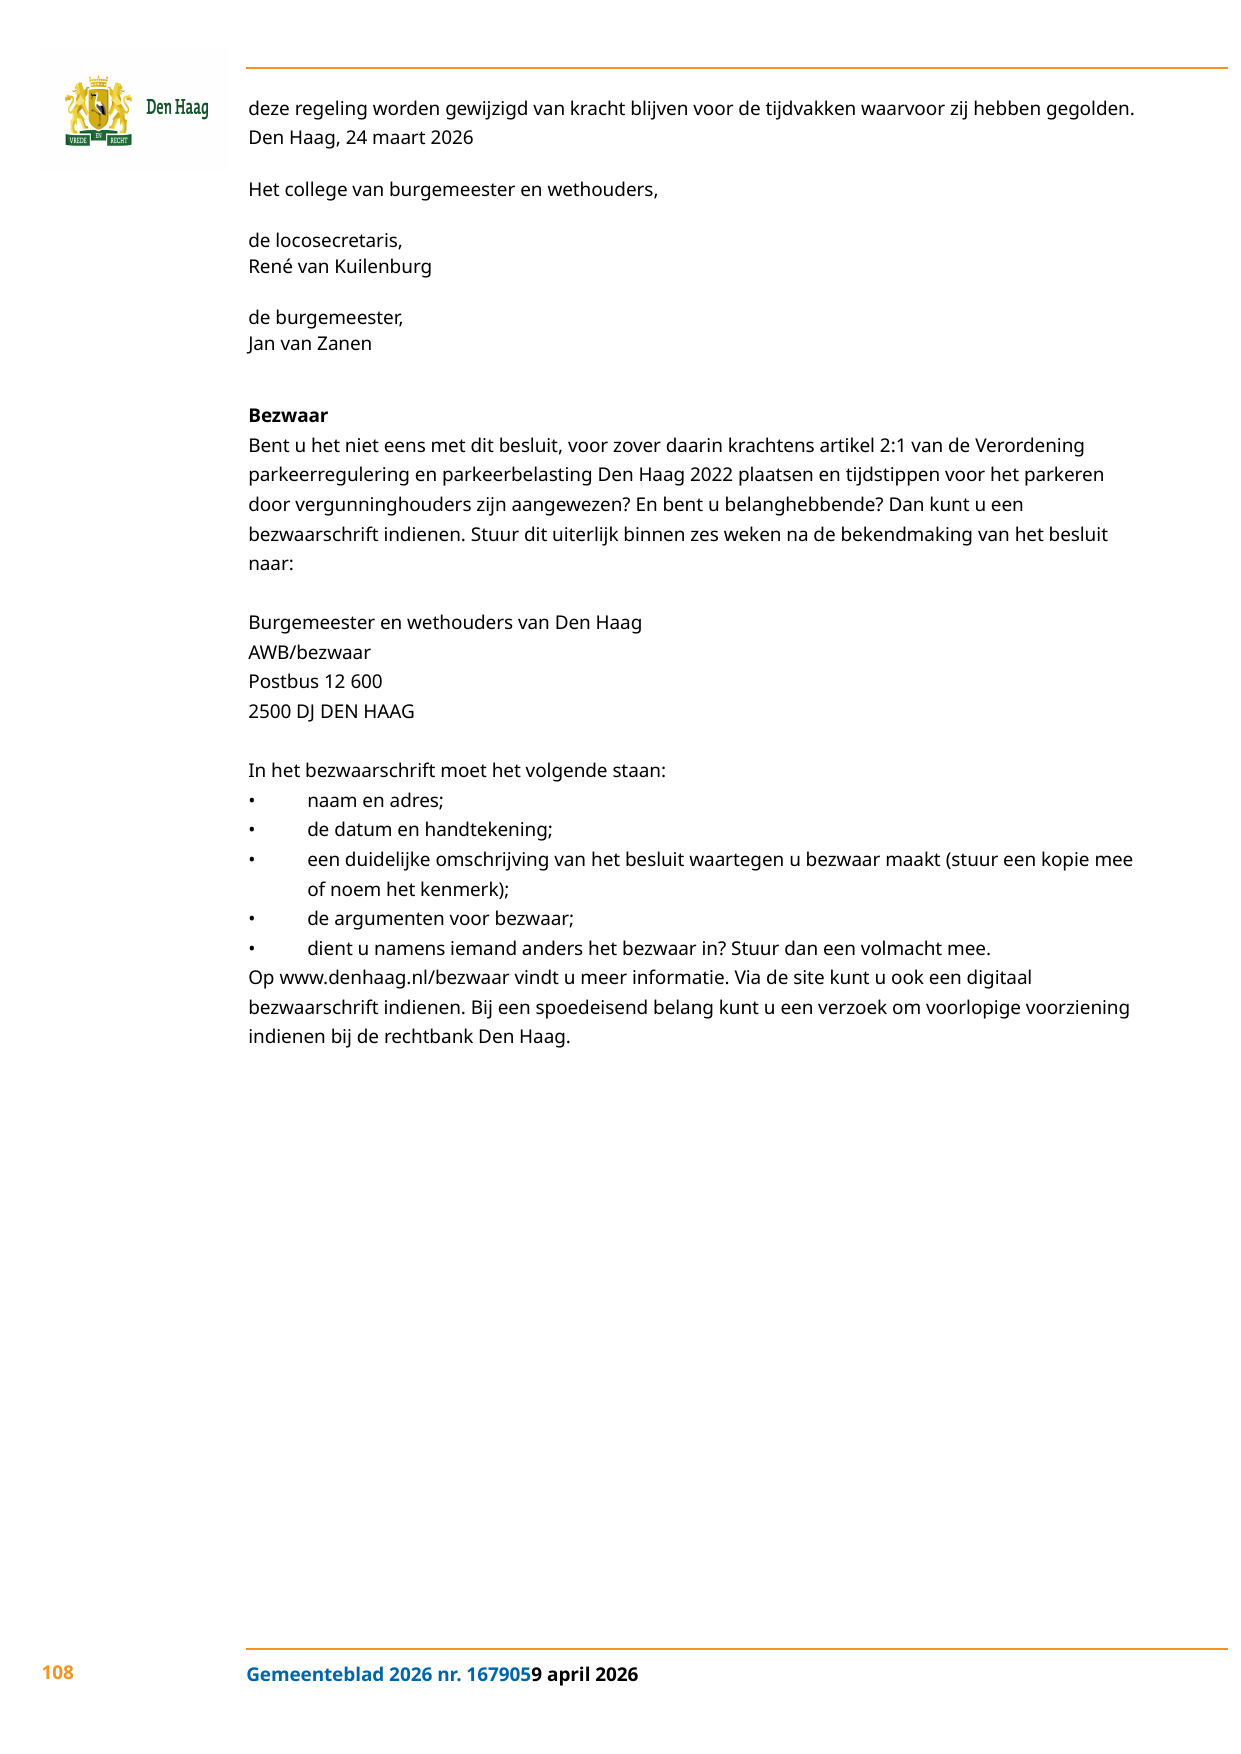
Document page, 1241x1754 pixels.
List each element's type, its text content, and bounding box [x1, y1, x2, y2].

list de argumenten voor bezwaar; [248, 905, 1152, 931]
text Den Haag, 24 maart 2026 [248, 124, 1152, 150]
text Jan van Zanen [248, 330, 1152, 356]
text In het bezwaarschrift moet het volgende staan: [248, 757, 1152, 783]
list naam en adres; [248, 787, 1152, 813]
text de burgemeester, [248, 304, 1152, 330]
text Het college van burgemeester en wethouders, [248, 176, 1152, 202]
text Bent u het niet eens met dit besluit, voor zover daarin krachtens artikel 2:1 van de Verordening parkeerregulering en parkeerbelasting Den Haag 2022 plaatsen en tijdstippen voor het parkeren door vergunninghouders zijn aangewezen? En bent u belanghebbende? Dan kunt u een bezwaarschrift indienen. Stuur dit uiterlijk binnen zes weken na de bekendmaking van het besluit naar: [248, 432, 1152, 576]
text Burgemeester en wethouders van Den Haag [248, 609, 1152, 635]
text 2500 DJ DEN HAAG [248, 698, 1152, 724]
text Bezwaar [248, 402, 1152, 428]
picture [41, 47, 231, 172]
list de datum en handtekening; [248, 817, 1152, 842]
text René van Kuilenburg [248, 253, 1152, 279]
list dient u namens iemand anders het bezwaar in? Stuur dan een volmacht mee. [248, 935, 1152, 961]
text AWB/bezwaar [248, 639, 1152, 665]
text de locosecretaris, [248, 227, 1152, 253]
list een duidelijke omschrijving van het besluit waartegen u bezwaar maakt (stuur een kopie mee of noem het kenmerk); [248, 846, 1152, 902]
text Op www.denhaag.nl/bezwaar vindt u meer informatie. Via de site kunt u ook een digitaal bezwaarschrift indienen. Bij een spoedeisend belang kunt u een verzoek om voorlopige voorziening indienen bij de rechtbank Den Haag. [248, 964, 1152, 1049]
text deze regeling worden gewijzigd van kracht blijven voor de tijdvakken waarvoor zij hebben gegolden. [248, 95, 1152, 121]
text Postbus 12 600 [248, 669, 1152, 694]
